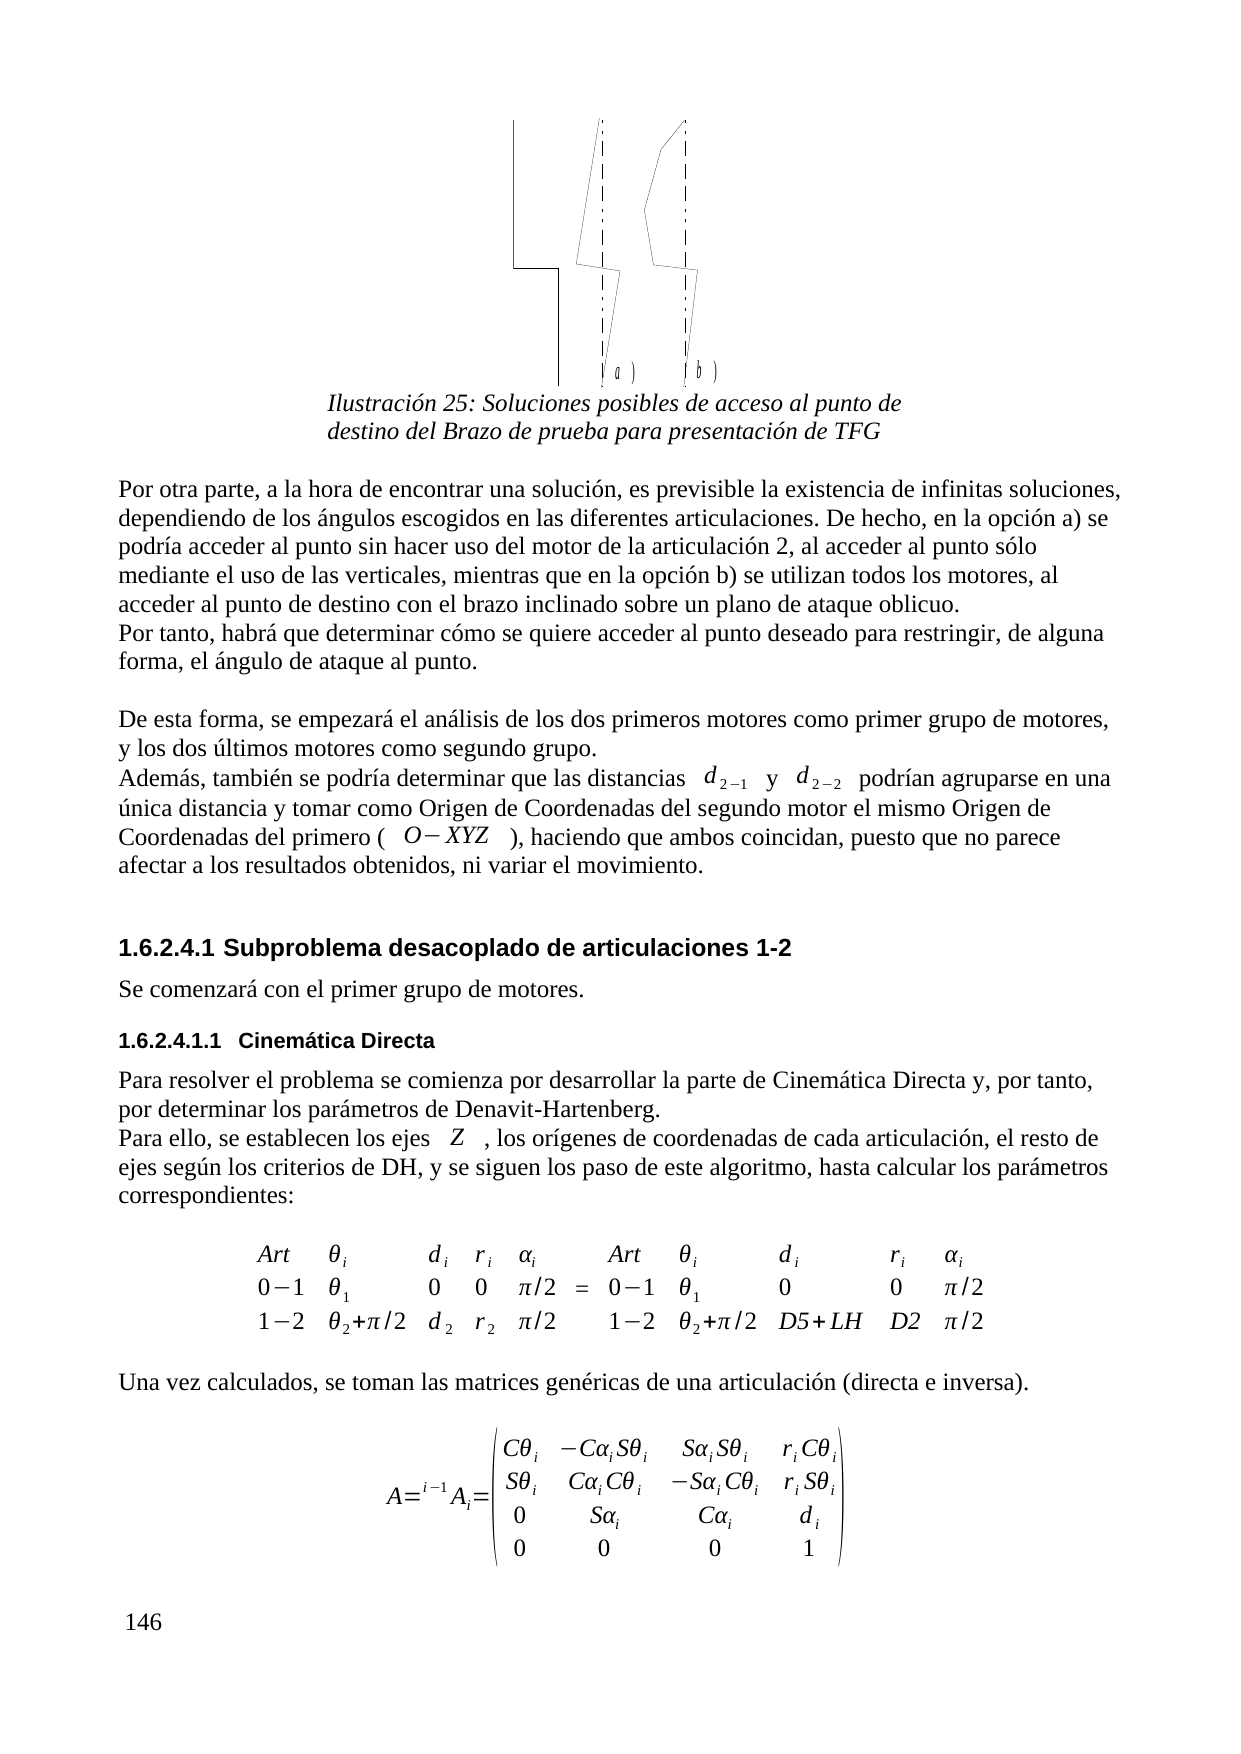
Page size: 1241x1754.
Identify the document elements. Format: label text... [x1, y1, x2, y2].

text Se comenzará con el primer grupo de motores. [118, 974, 1122, 1003]
subtitle Subproblema desacoplado de articulaciones 1-2 [118, 933, 1122, 961]
text Además, también se podría determinar que las distanciasypodrían agruparse en una única distancia y tomar como Origen de Coordenadas del segundo motor el mismo Origen de Coordenadas del primero (), haciendo que ambos coincidan, puesto que no parece afectar a los resultados obtenidos, ni variar el movimiento. [118, 761, 1122, 879]
text = [118, 1238, 1122, 1339]
text Para resolver el problema se comienza por desarrollar la parte de Cinemática Directa y, por tanto, por determinar los parámetros de Denavit-Hartenberg. [118, 1065, 1122, 1123]
text Por otra parte, a la hora de encontrar una solución, es previsible la existencia de infinitas soluciones, dependiendo de los ángulos escogidos en las diferentes articulaciones. De hecho, en la opción a) se podría acceder al punto sin hacer uso del motor de la articulación 2, al acceder al punto sólo mediante el uso de las verticales, mientras que en la opción b) se utilizan todos los motores, al acceder al punto de destino con el brazo inclinado sobre un plano de ataque oblicuo. [118, 474, 1122, 618]
text Una vez calculados, se toman las matrices genéricas de una articulación (directa e inversa). [118, 1367, 1122, 1396]
text Para ello, se establecen los ejes, los orígenes de coordenadas de cada articulación, el resto de ejes según los criterios de DH, y se siguen los paso de este algoritmo, hasta calcular los parámetros correspondientes: [118, 1123, 1122, 1209]
text Por tanto, habrá que determinar cómo se quiere acceder al punto deseado para restringir, de alguna forma, el ángulo de ataque al punto. [118, 618, 1122, 675]
text Ilustración 25: Soluciones posibles de acceso al punto de destino del Brazo de prueba para presentación de TFG [327, 131, 913, 445]
subtitle Cinemática Directa [118, 1028, 1122, 1053]
text De esta forma, se empezará el análisis de los dos primeros motores como primer grupo de motores, y los dos últimos motores como segundo grupo. [118, 704, 1122, 761]
